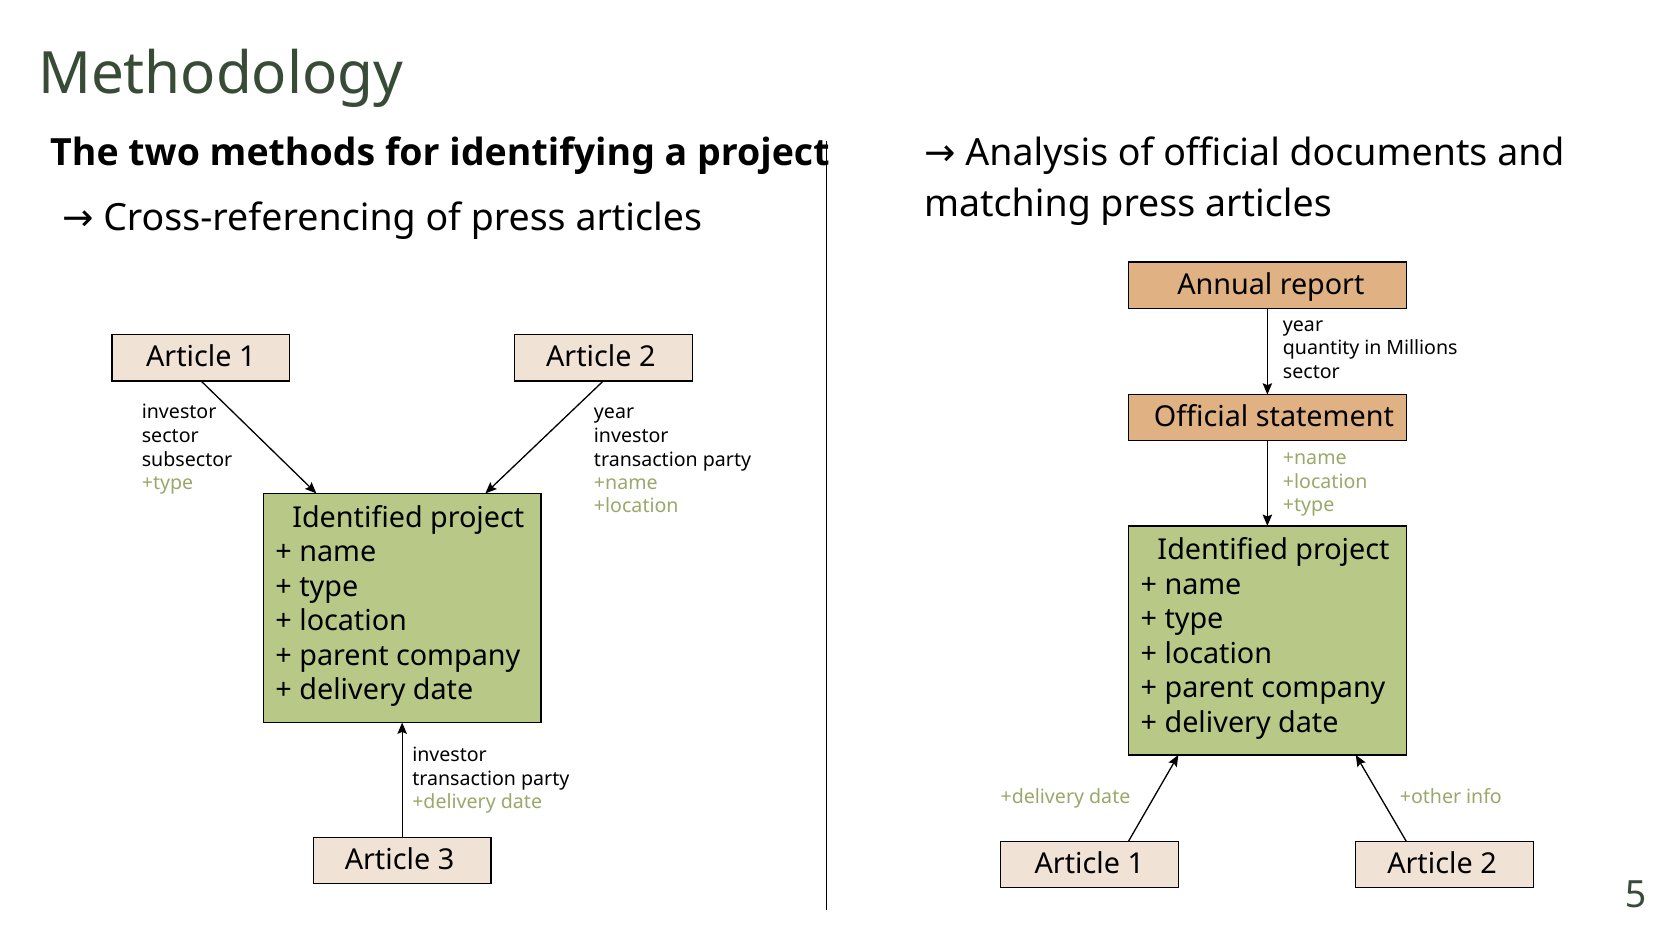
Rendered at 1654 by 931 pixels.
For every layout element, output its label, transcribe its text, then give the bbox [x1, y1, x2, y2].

text_box 23 [1452, 859, 1654, 931]
text_box The two methods for identifying a project [35, 118, 909, 171]
picture [0, 171, 1654, 931]
text_box → Cross-referencing of press articles [47, 182, 756, 248]
text_box → Analysis of official documents and matching press articles [909, 118, 1619, 233]
text_box Methodology [23, 23, 1099, 99]
